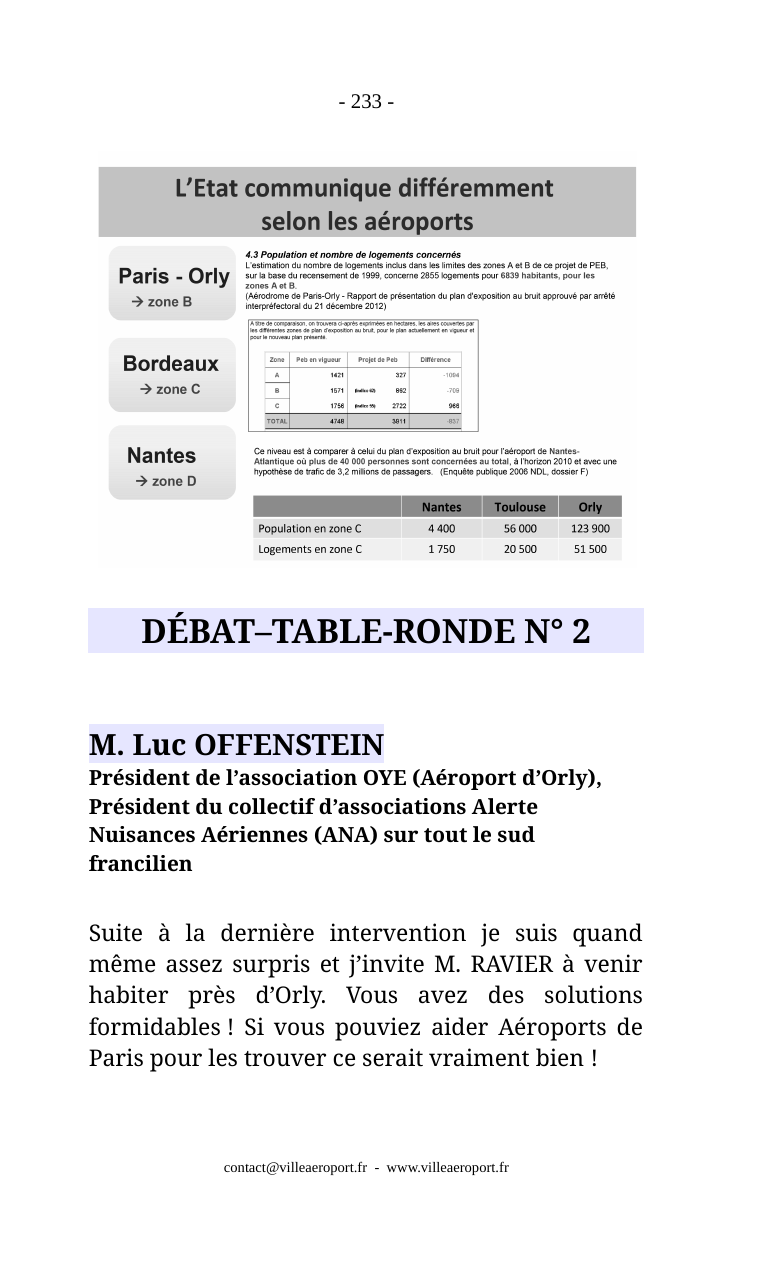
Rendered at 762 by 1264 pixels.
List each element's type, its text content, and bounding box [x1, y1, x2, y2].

text M. Luc OFFENSTEIN [88, 724, 644, 763]
text Président de l’association OYE (Aéroport d’Orly), [88, 763, 644, 792]
picture [98, 151, 637, 568]
text Suite à la dernière intervention je suis quand même assez surpris et j’invite M. RAVIER à venir habiter près d’Orly. Vous avez des solutions formidables ! Si vous pouviez aider Aéroports de Paris pour les trouver ce serait vraiment bien ! [88, 917, 644, 1073]
text DÉBAT–TABLE-RONDE N° 2 [88, 608, 644, 653]
table_header [89, 142, 644, 591]
text Président du collectif d’associations Alerte Nuisances Aériennes (ANA) sur tout le sud francilien [88, 792, 644, 877]
